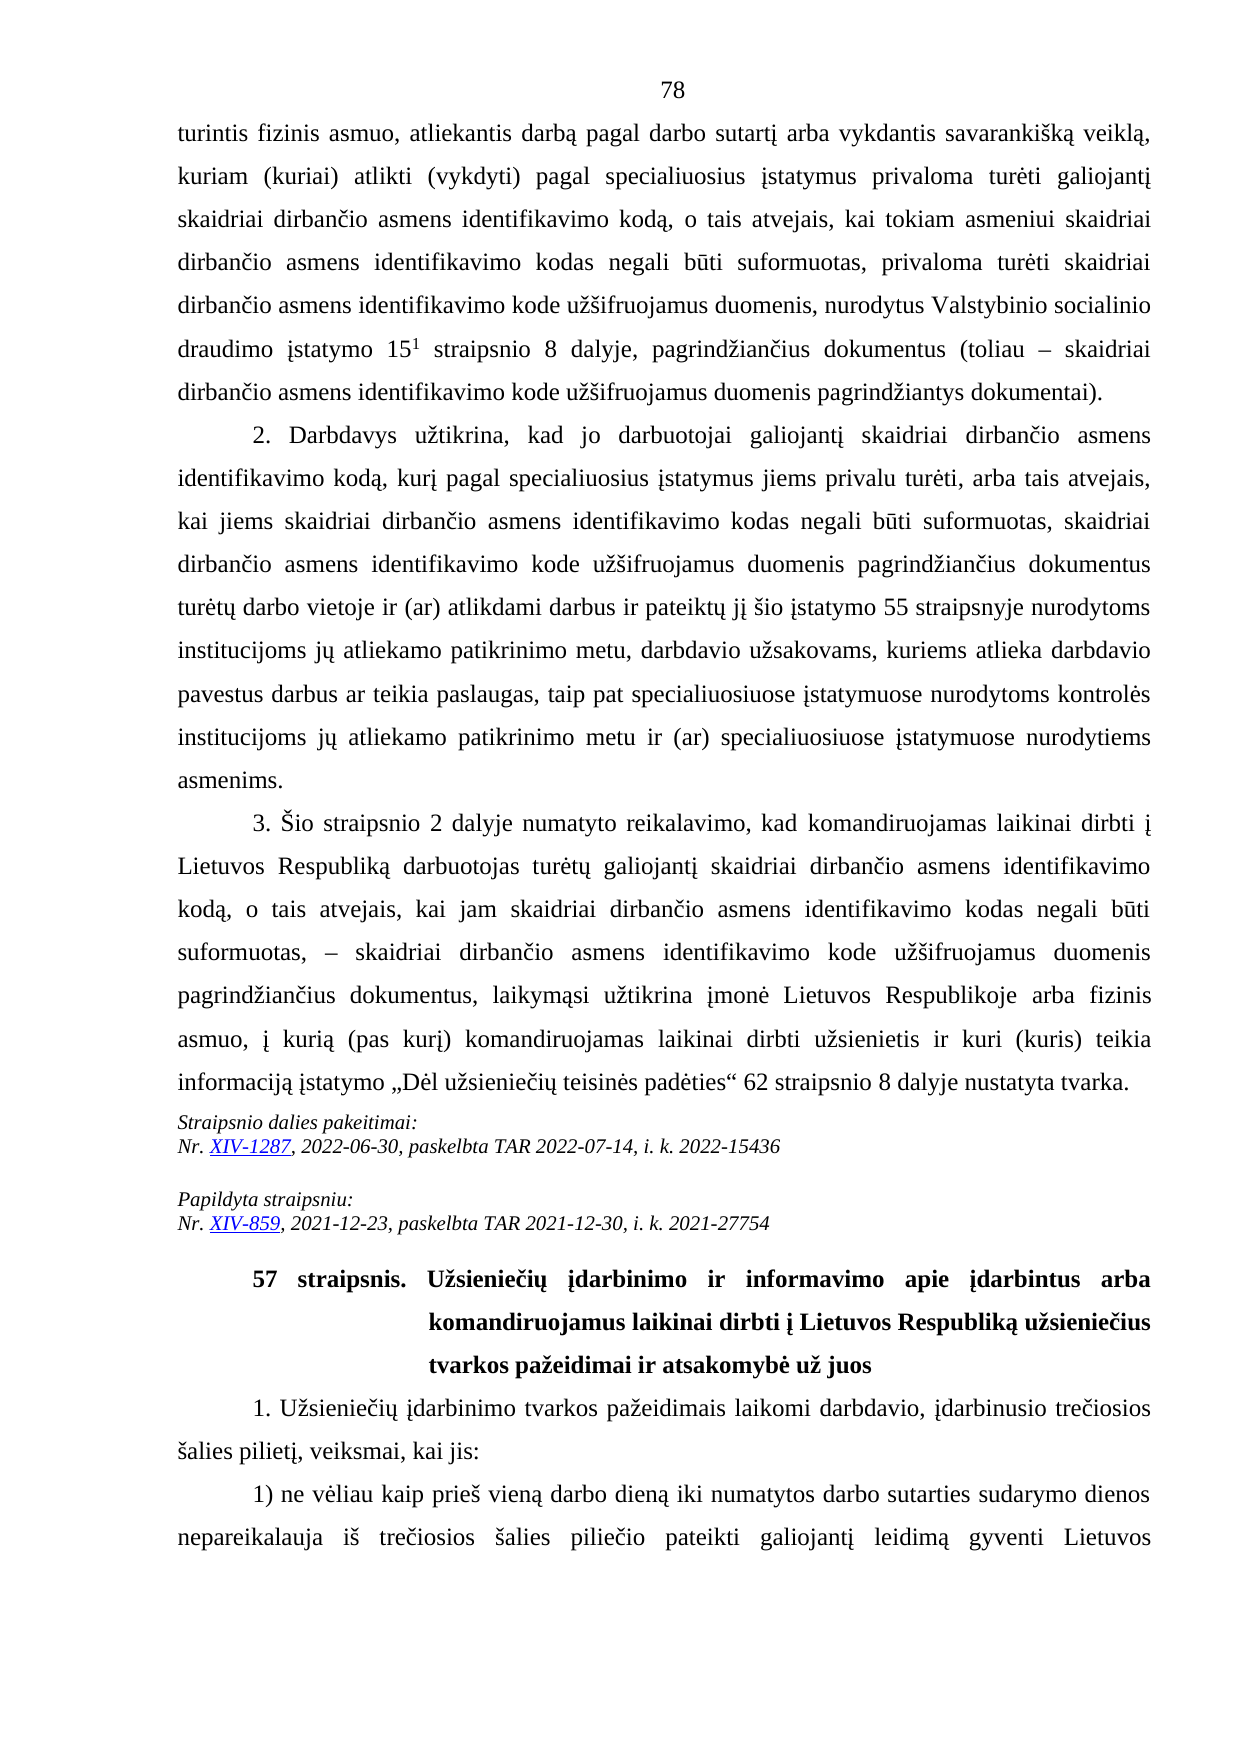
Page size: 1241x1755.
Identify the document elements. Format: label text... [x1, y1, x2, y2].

text Straipsnio dalies pakeitimai: [177, 1110, 1152, 1134]
text Nr. XIV-1287, 2022-06-30, paskelbta TAR 2022-07-14, i. k. 2022-15436 [177, 1134, 1152, 1158]
text Papildyta straipsniu: [177, 1187, 1152, 1211]
text turintis fizinis asmuo, atliekantis darbą pagal darbo sutartį arba vykdantis savarankišką veiklą, kuriam (kuriai) atlikti (vykdyti) pagal specialiuosius įstatymus privaloma turėti galiojantį skaidriai dirbančio asmens identifikavimo kodą, o tais atvejais, kai tokiam asmeniui skaidriai dirbančio asmens identifikavimo kodas negali būti suformuotas, privaloma turėti skaidriai dirbančio asmens identifikavimo kode užšifruojamus duomenis, nurodytus Valstybinio socialinio draudimo įstatymo 151 straipsnio 8 dalyje, pagrindžiančius dokumentus (toliau – skaidriai dirbančio asmens identifikavimo kode užšifruojamus duomenis pagrindžiantys dokumentai). [177, 118, 1152, 406]
text 2. Darbdavys užtikrina, kad jo darbuotojai galiojantį skaidriai dirbančio asmens identifikavimo kodą, kurį pagal specialiuosius įstatymus jiems privalu turėti, arba tais atvejais, kai jiems skaidriai dirbančio asmens identifikavimo kodas negali būti suformuotas, skaidriai dirbančio asmens identifikavimo kode užšifruojamus duomenis pagrindžiančius dokumentus turėtų darbo vietoje ir (ar) atlikdami darbus ir pateiktų jį šio įstatymo 55 straipsnyje nurodytoms institucijoms jų atliekamo patikrinimo metu, darbdavio užsakovams, kuriems atlieka darbdavio pavestus darbus ar teikia paslaugas, taip pat specialiuosiuose įstatymuose nurodytoms kontrolės institucijoms jų atliekamo patikrinimo metu ir (ar) specialiuosiuose įstatymuose nurodytiems asmenims. [177, 420, 1152, 794]
text Nr. XIV-859, 2021-12-23, paskelbta TAR 2021-12-30, i. k. 2021-27754 [177, 1211, 1152, 1235]
text 3. Šio straipsnio 2 dalyje numatyto reikalavimo, kad komandiruojamas laikinai dirbti į Lietuvos Respubliką darbuotojas turėtų galiojantį skaidriai dirbančio asmens identifikavimo kodą, o tais atvejais, kai jam skaidriai dirbančio asmens identifikavimo kodas negali būti suformuotas, – skaidriai dirbančio asmens identifikavimo kode užšifruojamus duomenis pagrindžiančius dokumentus, laikymąsi užtikrina įmonė Lietuvos Respublikoje arba fizinis asmuo, į kurią (pas kurį) komandiruojamas laikinai dirbti užsienietis ir kuri (kuris) teikia informaciją įstatymo „Dėl užsieniečių teisinės padėties“ 62 straipsnio 8 dalyje nustatyta tvarka. [177, 808, 1152, 1096]
text 1. Užsieniečių įdarbinimo tvarkos pažeidimais laikomi darbdavio, įdarbinusio trečiosios šalies pilietį, veiksmai, kai jis: [177, 1393, 1152, 1465]
text 1) ne vėliau kaip prieš vieną darbo dieną iki numatytos darbo sutarties sudarymo dienos nepareikalauja iš trečiosios šalies piliečio pateikti galiojantį leidimą gyventi Lietuvos [177, 1479, 1152, 1551]
text 57 straipsnis. Užsieniečių įdarbinimo ir informavimo apie įdarbintus arba komandiruojamus laikinai dirbti į Lietuvos Respubliką užsieniečius tvarkos pažeidimai ir atsakomybė už juos [252, 1264, 1152, 1379]
